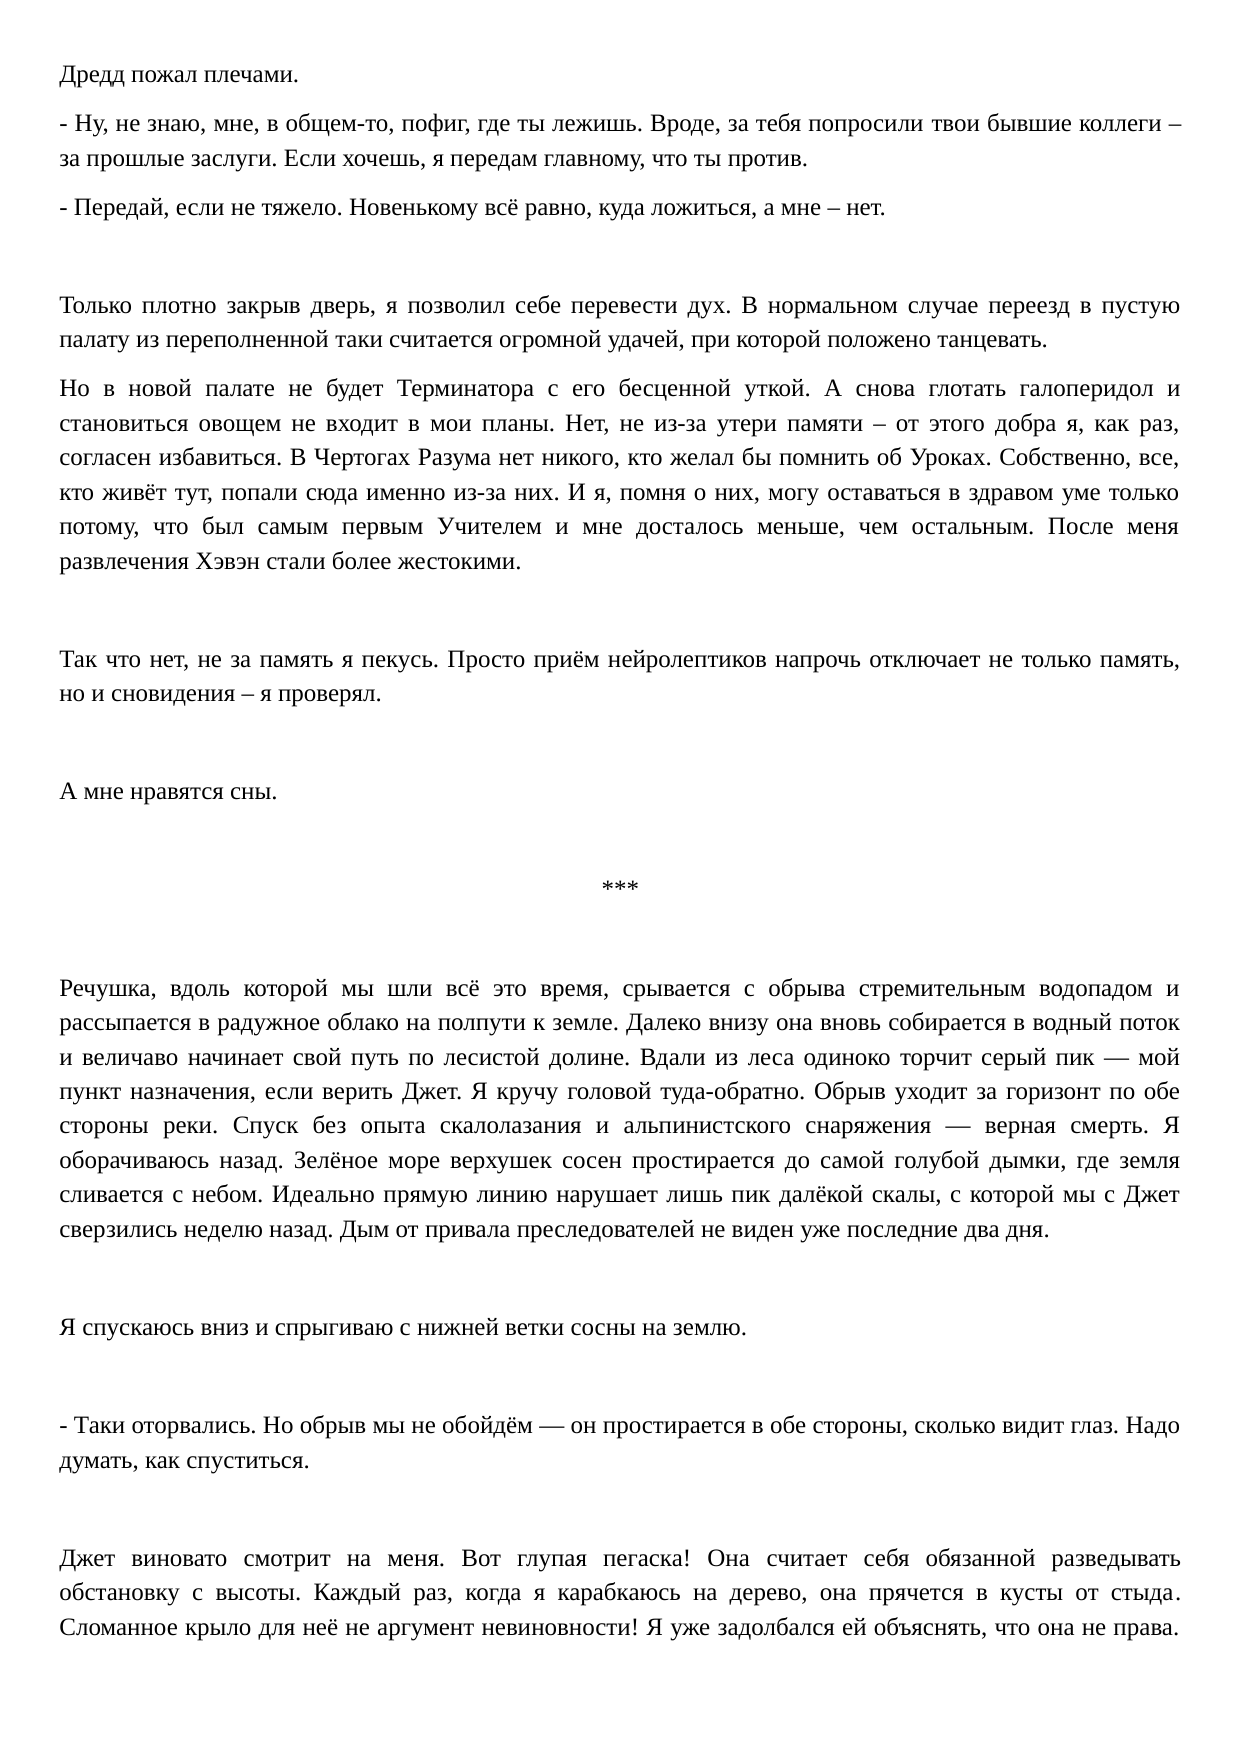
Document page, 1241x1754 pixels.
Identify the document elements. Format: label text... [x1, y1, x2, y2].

text Я спускаюсь вниз и спрыгиваю с нижней ветки сосны на землю. [59, 1312, 1181, 1341]
text - Таки оторвались. Но обрыв мы не обойдём — он простирается в обе стороны, сколько видит глаз. Надо думать, как спуститься. [59, 1410, 1181, 1473]
text А мне нравятся сны. [59, 776, 1181, 805]
text Речушка, вдоль которой мы шли всё это время, срывается с обрыва стремительным водопадом и рассыпается в радужное облако на полпути к земле. Далеко внизу она вновь собирается в водный поток и величаво начинает свой путь по лесистой долине. Вдали из леса одиноко торчит серый пик — мой пункт назначения, если верить Джет. Я кручу головой туда-обратно. Обрыв уходит за горизонт по обе стороны реки. Спуск без опыта скалолазания и альпинистского снаряжения — верная смерть. Я оборачиваюсь назад. Зелёное море верхушек сосен простирается до самой голубой дымки, где земля сливается с небом. Идеально прямую линию нарушает лишь пик далёкой скалы, с которой мы с Джет сверзились неделю назад. Дым от привала преследователей не виден уже последние два дня. [59, 973, 1181, 1243]
text - Ну, не знаю, мне, в общем-то, пофиг, где ты лежишь. Вроде, за тебя попросили твои бывшие коллеги – за прошлые заслуги. Если хочешь, я передам главному, что ты против. [59, 108, 1181, 171]
text Джет виновато смотрит на меня. Вот глупая пегаска! Она считает себя обязанной разведывать обстановку с высоты. Каждый раз, когда я карабкаюсь на дерево, она прячется в кусты от стыда. Сломанное крыло для неё не аргумент невиновности! Я уже задолбался ей объяснять, что она не права. [59, 1543, 1181, 1641]
text - Передай, если не тяжело. Новенькому всё равно, куда ложиться, а мне – нет. [59, 192, 1181, 220]
text Но в новой палате не будет Терминатора с его бесценной уткой. А снова глотать галоперидол и становиться овощем не входит в мои планы. Нет, не из-за утери памяти – от этого добра я, как раз, согласен избавиться. В Чертогах Разума нет никого, кто желал бы помнить об Уроках. Собственно, все, кто живёт тут, попали сюда именно из-за них. И я, помня о них, могу оставаться в здравом уме только потому, что был самым первым Учителем и мне досталось меньше, чем остальным. После меня развлечения Хэвэн стали более жестокими. [59, 373, 1181, 574]
text *** [59, 874, 1181, 903]
text Дредд пожал плечами. [59, 59, 1181, 88]
text Только плотно закрыв дверь, я позволил себе перевести дух. В нормальном случае переезд в пустую палату из переполненной таки считается огромной удачей, при которой положено танцевать. [59, 290, 1181, 353]
text Так что нет, не за память я пекусь. Просто приём нейролептиков напрочь отключает не только память, но и сновидения – я проверял. [59, 644, 1181, 707]
